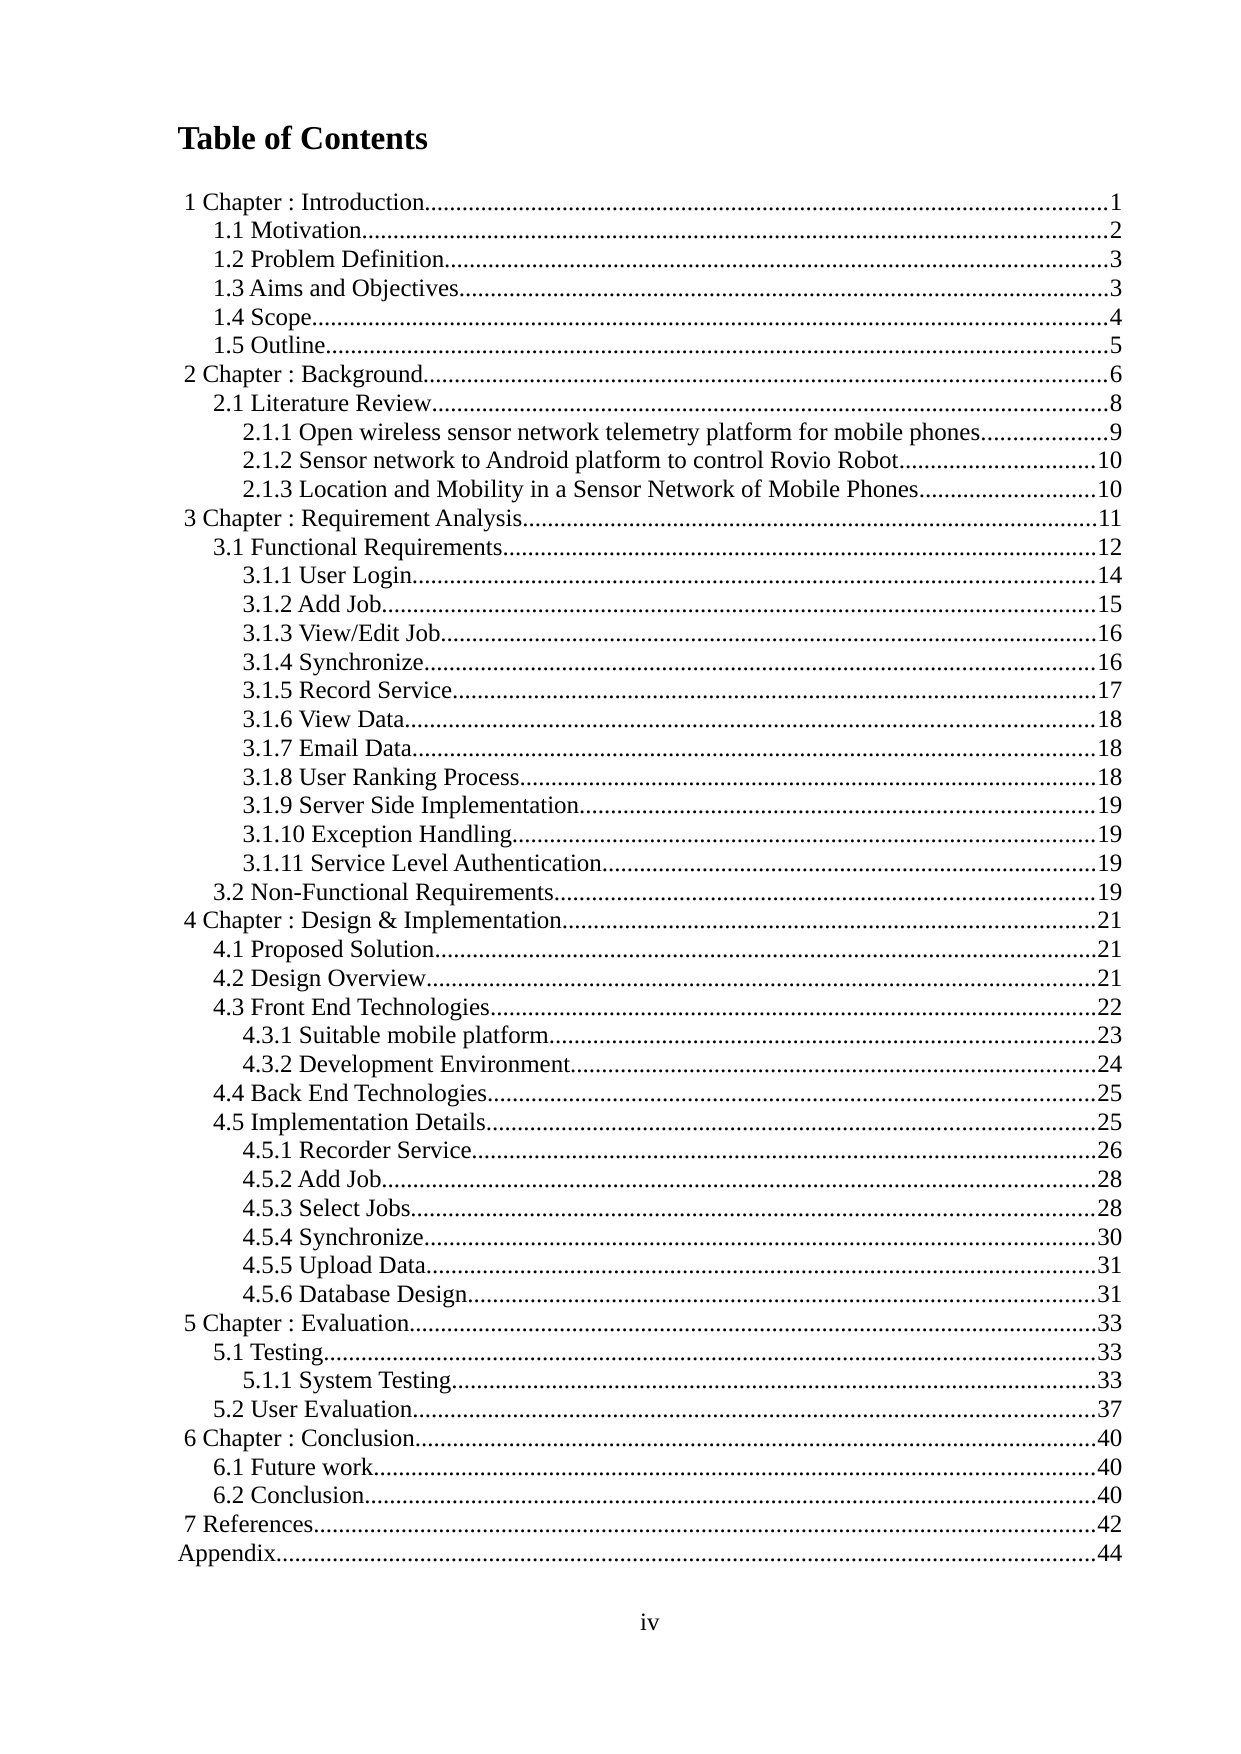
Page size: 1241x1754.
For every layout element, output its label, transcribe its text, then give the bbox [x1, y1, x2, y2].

text 1.4 Scope 4 [207, 302, 1122, 330]
text 5.2 User Evaluation 37 [207, 1394, 1122, 1423]
text 4.5.1 Recorder Service 26 [236, 1135, 1122, 1164]
text 3.1.4 Synchronize 16 [236, 647, 1122, 675]
text 3.1 Functional Requirements 12 [207, 532, 1122, 560]
text Appendix 44 [177, 1538, 1122, 1567]
text 7 References 42 [177, 1509, 1122, 1538]
text 4.5.6 Database Design 31 [236, 1279, 1122, 1308]
text 1 Chapter : Introduction 1 [177, 187, 1122, 215]
text 2.1.3 Location and Mobility in a Sensor Network of Mobile Phones 10 [236, 474, 1122, 503]
text 3.1.7 Email Data 18 [236, 733, 1122, 762]
text 2.1.1 Open wireless sensor network telemetry platform for mobile phones 9 [236, 417, 1122, 445]
text 3.1.8 User Ranking Process 18 [236, 762, 1122, 790]
text 4.5.5 Upload Data 31 [236, 1250, 1122, 1279]
text 3.1.5 Record Service 17 [236, 675, 1122, 704]
text 5.1.1 System Testing 33 [236, 1365, 1122, 1394]
text 1.1 Motivation 2 [207, 215, 1122, 244]
text 2.1 Literature Review 8 [207, 388, 1122, 417]
text 5.1 Testing 33 [207, 1337, 1122, 1365]
text 6.1 Future work 40 [207, 1452, 1122, 1480]
text 1.5 Outline 5 [207, 330, 1122, 359]
text 4.5.3 Select Jobs 28 [236, 1193, 1122, 1222]
text 4.3.2 Development Environment 24 [236, 1049, 1122, 1078]
text 4.5 Implementation Details 25 [207, 1107, 1122, 1135]
text 5 Chapter : Evaluation 33 [177, 1308, 1122, 1337]
text 6 Chapter : Conclusion 40 [177, 1423, 1122, 1452]
text 3 Chapter : Requirement Analysis 11 [177, 503, 1122, 532]
text 2 Chapter : Background 6 [177, 359, 1122, 388]
text 4.1 Proposed Solution 21 [207, 934, 1122, 963]
text 3.1.11 Service Level Authentication 19 [236, 848, 1122, 877]
text 4 Chapter : Design & Implementation 21 [177, 905, 1122, 934]
text 1.2 Problem Definition 3 [207, 244, 1122, 273]
text 4.4 Back End Technologies 25 [207, 1078, 1122, 1107]
text 4.3 Front End Technologies 22 [207, 992, 1122, 1020]
text 3.1.6 View Data 18 [236, 704, 1122, 733]
text 6.2 Conclusion 40 [207, 1480, 1122, 1509]
text 2.1.2 Sensor network to Android platform to control Rovio Robot 10 [236, 445, 1122, 474]
text 3.2 Non-Functional Requirements 19 [207, 877, 1122, 905]
text 3.1.3 View/Edit Job 16 [236, 618, 1122, 647]
text 3.1.10 Exception Handling 19 [236, 819, 1122, 848]
text 3.1.1 User Login 14 [236, 560, 1122, 589]
text 4.5.4 Synchronize 30 [236, 1222, 1122, 1250]
text 3.1.2 Add Job 15 [236, 589, 1122, 618]
text 3.1.9 Server Side Implementation 19 [236, 790, 1122, 819]
text 4.2 Design Overview 21 [207, 963, 1122, 992]
text 4.5.2 Add Job 28 [236, 1164, 1122, 1193]
subtitle Table of Contents [177, 118, 1122, 156]
text 4.3.1 Suitable mobile platform 23 [236, 1020, 1122, 1049]
text 1.3 Aims and Objectives 3 [207, 273, 1122, 302]
